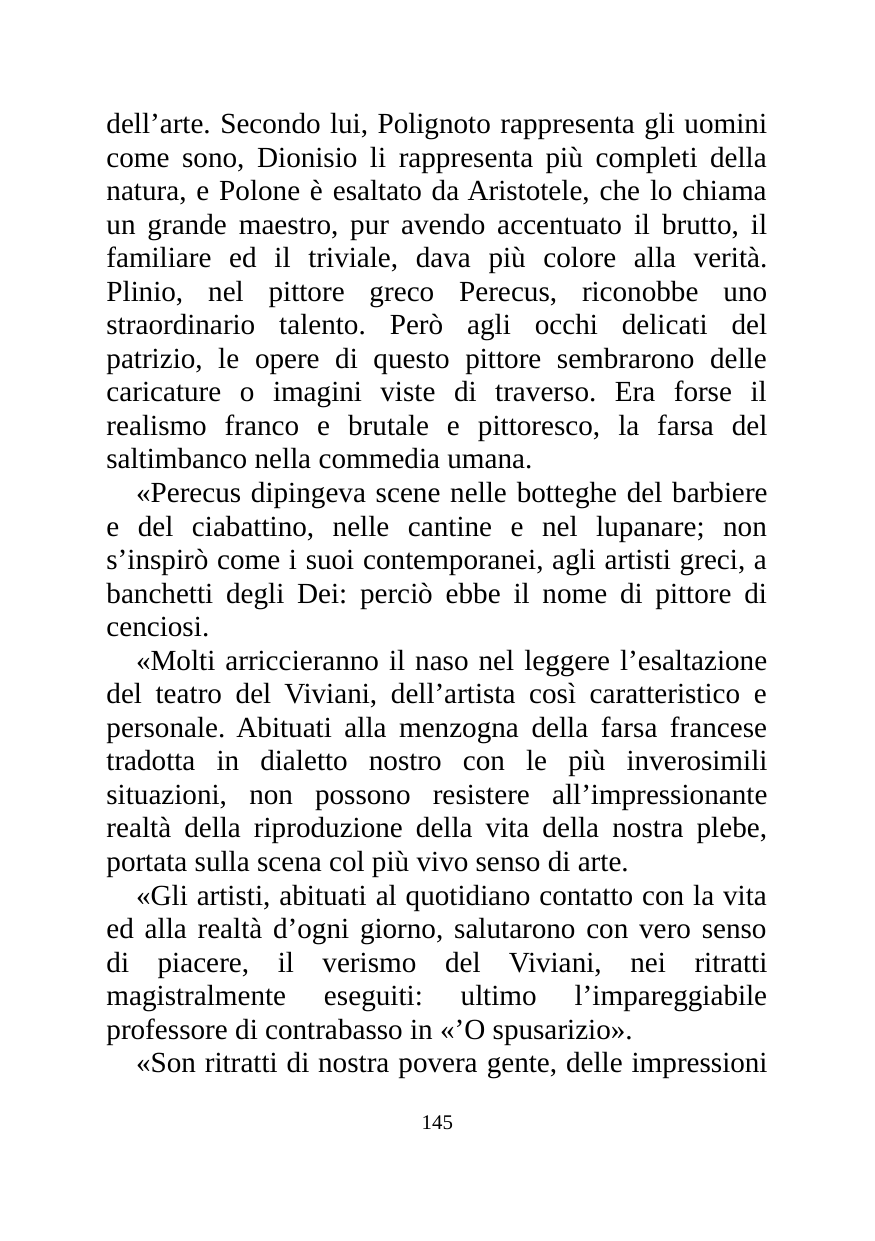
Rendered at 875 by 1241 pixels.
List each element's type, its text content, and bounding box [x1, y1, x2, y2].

text «Perecus dipingeva scene nelle botteghe del barbiere e del ciabattino, nelle cantine e nel lupanare; non s’inspirò come i suoi contemporanei, agli artisti greci, a banchetti degli Dei: perciò ebbe il nome di pittore di cenciosi. [106, 475, 768, 643]
text «Son ritratti di nostra povera gente, delle impressioni [106, 1045, 768, 1079]
text «Molti arriccieranno il naso nel leggere l’esaltazione del teatro del Viviani, dell’artista così caratteristico e personale. Abituati alla menzogna della farsa francese tradotta in dialetto nostro con le più inverosimili situazioni, non possono resistere all’impressionante realtà della riproduzione della vita della nostra plebe, portata sulla scena col più vivo senso di arte. [106, 643, 768, 878]
text «Gli artisti, abituati al quotidiano contatto con la vita ed alla realtà d’ogni giorno, salutarono con vero senso di piacere, il verismo del Viviani, nei ritratti magistralmente eseguiti: ultimo l’impareggiabile professore di contrabasso in «’O spusarizio». [106, 878, 768, 1045]
text dell’arte. Secondo lui, Polignoto rappresenta gli uomini come sono, Dionisio li rappresenta più completi della natura, e Polone è esaltato da Aristotele, che lo chiama un grande maestro, pur avendo accentuato il brutto, il familiare ed il triviale, dava più colore alla verità. Plinio, nel pittore greco Perecus, riconobbe uno straordinario talento. Però agli occhi delicati del patrizio, le opere di questo pittore sembrarono delle caricature o imagini viste di traverso. Era forse il realismo franco e brutale e pittoresco, la farsa del saltimbanco nella commedia umana. [106, 106, 768, 475]
